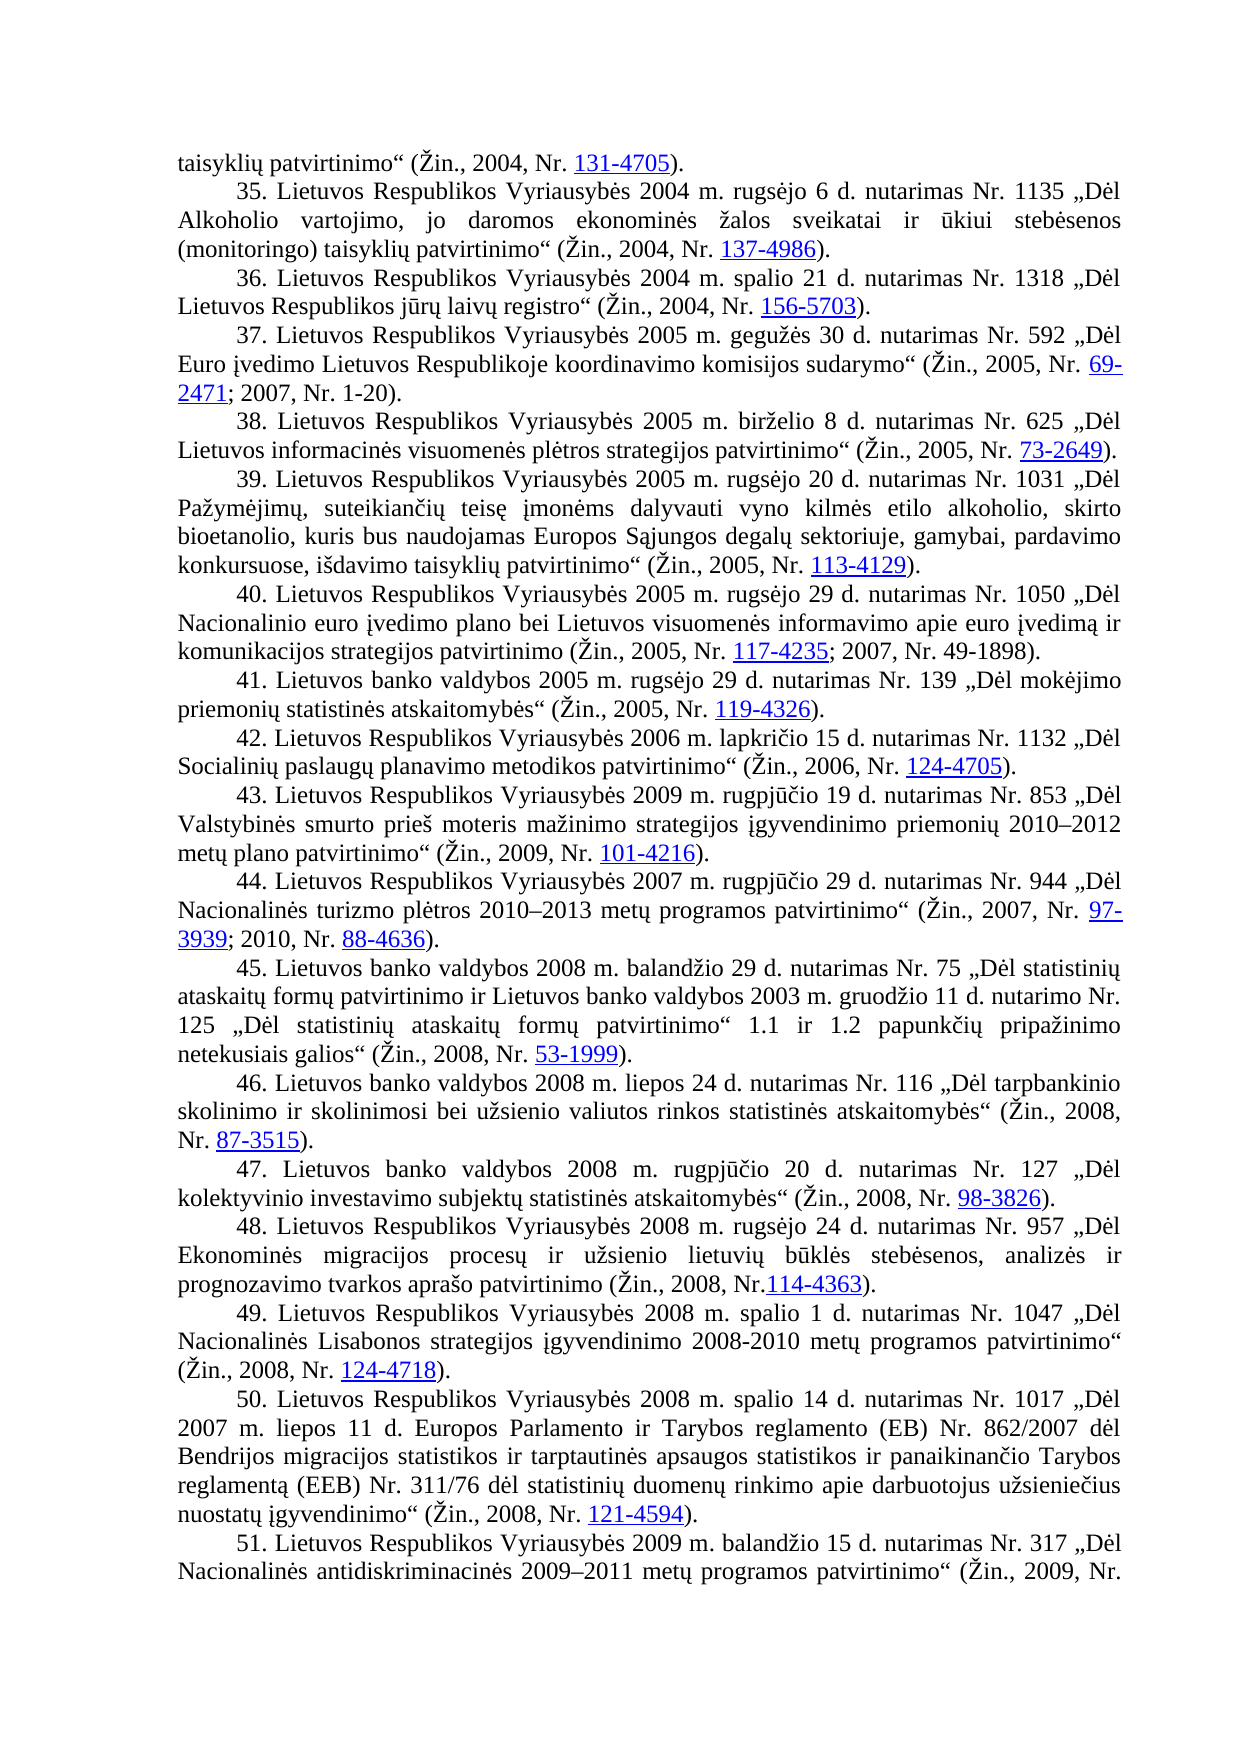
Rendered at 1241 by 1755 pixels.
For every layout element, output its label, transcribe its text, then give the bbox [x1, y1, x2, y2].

text 36. Lietuvos Respublikos Vyriausybės 2004 m. spalio 21 d. nutarimas Nr. 1318 „Dėl Lietuvos Respublikos jūrų laivų registro“ (Žin., 2004, Nr. 156-5703). [177, 263, 1122, 320]
text 44. Lietuvos Respublikos Vyriausybės 2007 m. rugpjūčio 29 d. nutarimas Nr. 944 „Dėl Nacionalinės turizmo plėtros 2010–2013 metų programos patvirtinimo“ (Žin., 2007, Nr. 97-3939; 2010, Nr. 88-4636). [177, 866, 1122, 953]
text 39. Lietuvos Respublikos Vyriausybės 2005 m. rugsėjo 20 d. nutarimas Nr. 1031 „Dėl Pažymėjimų, suteikiančių teisę įmonėms dalyvauti vyno kilmės etilo alkoholio, skirto bioetanolio, kuris bus naudojamas Europos Sąjungos degalų sektoriuje, gamybai, pardavimo konkursuose, išdavimo taisyklių patvirtinimo“ (Žin., 2005, Nr. 113-4129). [177, 464, 1122, 579]
text 38. Lietuvos Respublikos Vyriausybės 2005 m. birželio 8 d. nutarimas Nr. 625 „Dėl Lietuvos informacinės visuomenės plėtros strategijos patvirtinimo“ (Žin., 2005, Nr. 73-2649). [177, 406, 1122, 464]
text 41. Lietuvos banko valdybos 2005 m. rugsėjo 29 d. nutarimas Nr. 139 „Dėl mokėjimo priemonių statistinės atskaitomybės“ (Žin., 2005, Nr. 119-4326). [177, 665, 1122, 723]
text 47. Lietuvos banko valdybos 2008 m. rugpjūčio 20 d. nutarimas Nr. 127 „Dėl kolektyvinio investavimo subjektų statistinės atskaitomybės“ (Žin., 2008, Nr. 98-3826). [177, 1154, 1122, 1211]
text 46. Lietuvos banko valdybos 2008 m. liepos 24 d. nutarimas Nr. 116 „Dėl tarpbankinio skolinimo ir skolinimosi bei užsienio valiutos rinkos statistinės atskaitomybės“ (Žin., 2008, Nr. 87-3515). [177, 1068, 1122, 1154]
text 49. Lietuvos Respublikos Vyriausybės 2008 m. spalio 1 d. nutarimas Nr. 1047 „Dėl Nacionalinės Lisabonos strategijos įgyvendinimo 2008-2010 metų programos patvirtinimo“ (Žin., 2008, Nr. 124-4718). [177, 1298, 1122, 1384]
text 42. Lietuvos Respublikos Vyriausybės 2006 m. lapkričio 15 d. nutarimas Nr. 1132 „Dėl Socialinių paslaugų planavimo metodikos patvirtinimo“ (Žin., 2006, Nr. 124-4705). [177, 723, 1122, 780]
text taisyklių patvirtinimo“ (Žin., 2004, Nr. 131-4705). [177, 148, 1122, 176]
text 50. Lietuvos Respublikos Vyriausybės 2008 m. spalio 14 d. nutarimas Nr. 1017 „Dėl 2007 m. liepos 11 d. Europos Parlamento ir Tarybos reglamento (EB) Nr. 862/2007 dėl Bendrijos migracijos statistikos ir tarptautinės apsaugos statistikos ir panaikinančio Tarybos reglamentą (EEB) Nr. 311/76 dėl statistinių duomenų rinkimo apie darbuotojus užsieniečius nuostatų įgyvendinimo“ (Žin., 2008, Nr. 121-4594). [177, 1384, 1122, 1528]
text 48. Lietuvos Respublikos Vyriausybės 2008 m. rugsėjo 24 d. nutarimas Nr. 957 „Dėl Ekonominės migracijos procesų ir užsienio lietuvių būklės stebėsenos, analizės ir prognozavimo tvarkos aprašo patvirtinimo (Žin., 2008, Nr.114-4363). [177, 1211, 1122, 1298]
text 37. Lietuvos Respublikos Vyriausybės 2005 m. gegužės 30 d. nutarimas Nr. 592 „Dėl Euro įvedimo Lietuvos Respublikoje koordinavimo komisijos sudarymo“ (Žin., 2005, Nr. 69-2471; 2007, Nr. 1-20). [177, 320, 1122, 406]
text 43. Lietuvos Respublikos Vyriausybės 2009 m. rugpjūčio 19 d. nutarimas Nr. 853 „Dėl Valstybinės smurto prieš moteris mažinimo strategijos įgyvendinimo priemonių 2010–2012 metų plano patvirtinimo“ (Žin., 2009, Nr. 101-4216). [177, 780, 1122, 866]
text 40. Lietuvos Respublikos Vyriausybės 2005 m. rugsėjo 29 d. nutarimas Nr. 1050 „Dėl Nacionalinio euro įvedimo plano bei Lietuvos visuomenės informavimo apie euro įvedimą ir komunikacijos strategijos patvirtinimo (Žin., 2005, Nr. 117-4235; 2007, Nr. 49-1898). [177, 579, 1122, 665]
text 51. Lietuvos Respublikos Vyriausybės 2009 m. balandžio 15 d. nutarimas Nr. 317 „Dėl Nacionalinės antidiskriminacinės 2009–2011 metų programos patvirtinimo“ (Žin., 2009, Nr. [177, 1528, 1122, 1585]
text 45. Lietuvos banko valdybos 2008 m. balandžio 29 d. nutarimas Nr. 75 „Dėl statistinių ataskaitų formų patvirtinimo ir Lietuvos banko valdybos 2003 m. gruodžio 11 d. nutarimo Nr. 125 „Dėl statistinių ataskaitų formų patvirtinimo“ 1.1 ir 1.2 papunkčių pripažinimo netekusiais galios“ (Žin., 2008, Nr. 53-1999). [177, 953, 1122, 1068]
text 35. Lietuvos Respublikos Vyriausybės 2004 m. rugsėjo 6 d. nutarimas Nr. 1135 „Dėl Alkoholio vartojimo, jo daromos ekonominės žalos sveikatai ir ūkiui stebėsenos (monitoringo) taisyklių patvirtinimo“ (Žin., 2004, Nr. 137-4986). [177, 176, 1122, 263]
